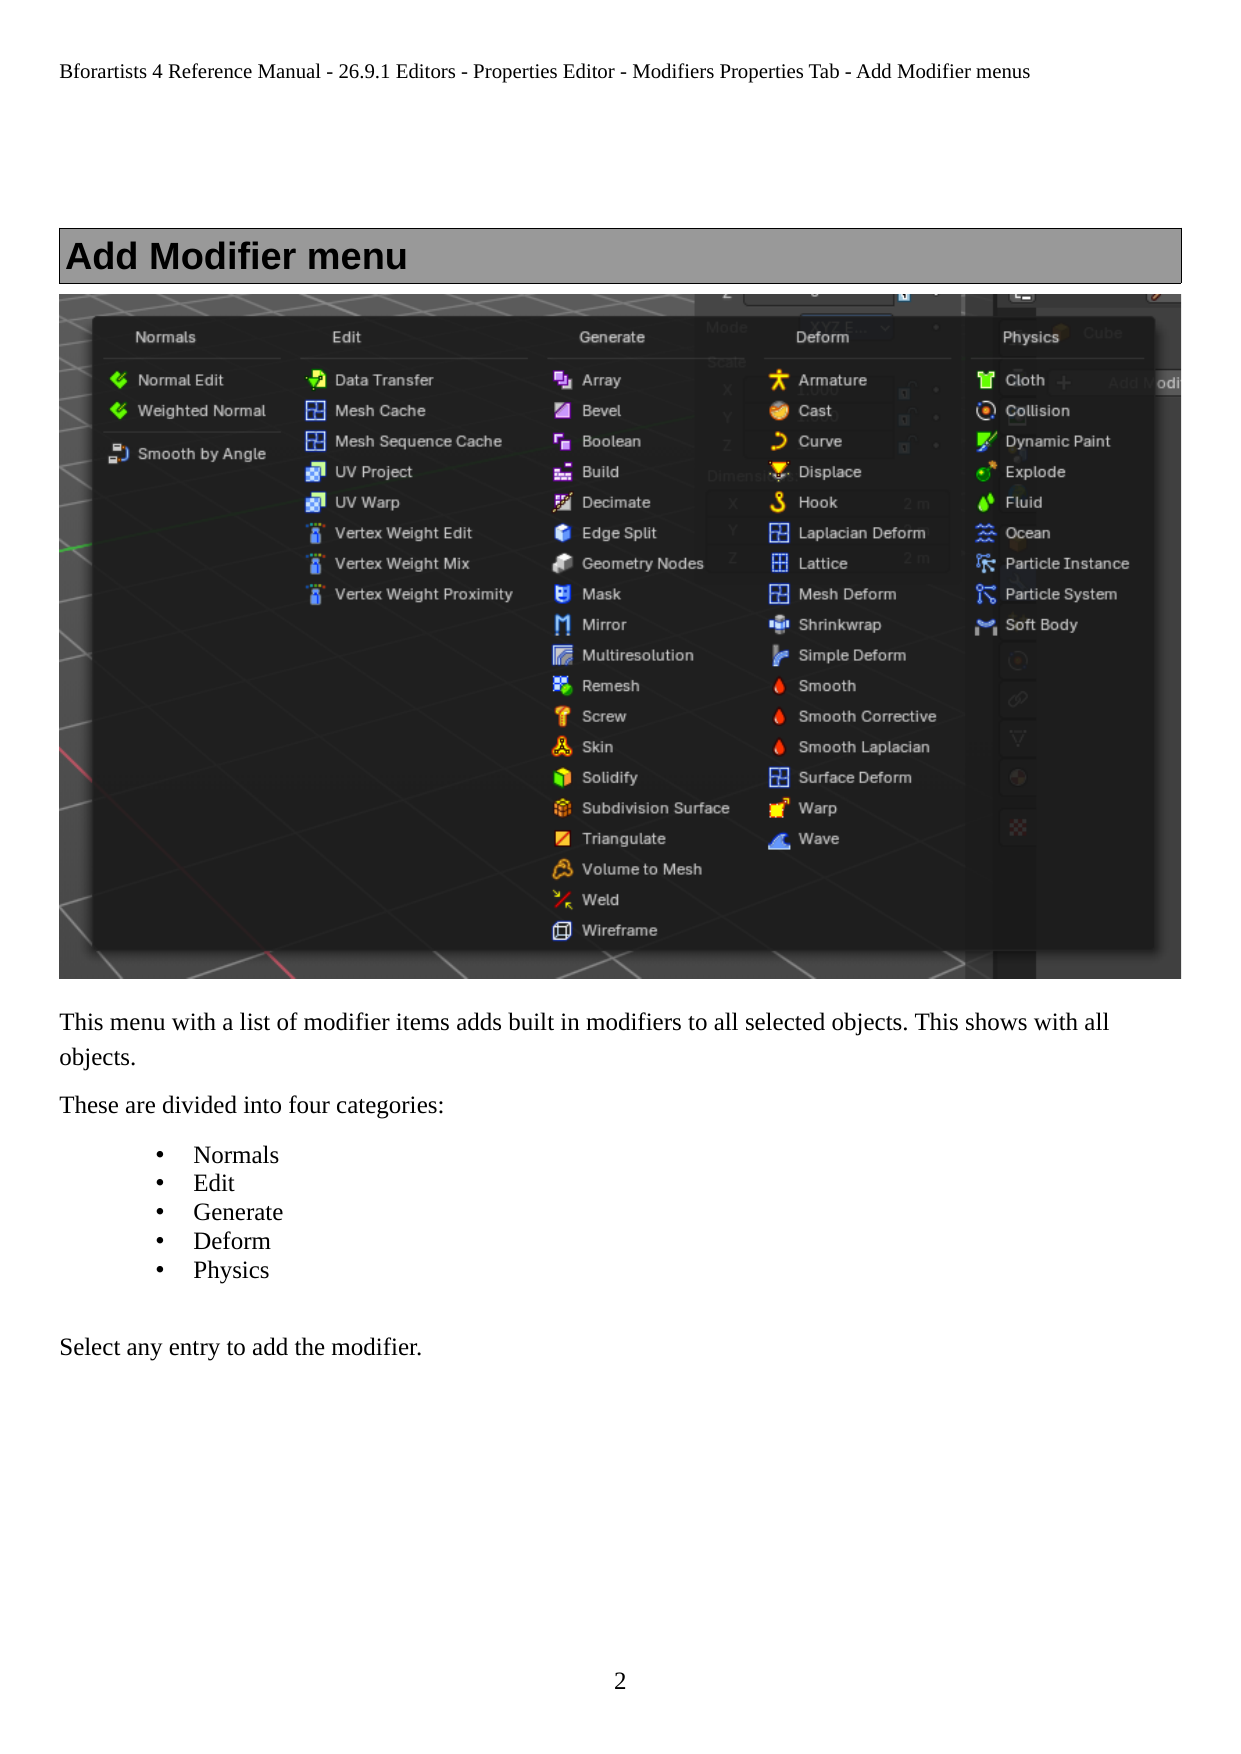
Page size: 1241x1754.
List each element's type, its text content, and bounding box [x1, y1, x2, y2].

list Generate [156, 1197, 1181, 1226]
list Deform [156, 1226, 1181, 1255]
text Select any entry to add the modifier. [59, 1332, 1181, 1361]
text These are divided into four categories: [59, 1091, 1181, 1119]
list Edit [156, 1168, 1181, 1197]
picture [59, 294, 1182, 979]
list Physics [156, 1255, 1181, 1283]
text This menu with a list of modifier items adds built in modifiers to all selected objects. This shows with all objects. [59, 1007, 1181, 1070]
table_header Add Modifier menu [60, 229, 1181, 283]
list Normals [156, 1140, 1181, 1168]
